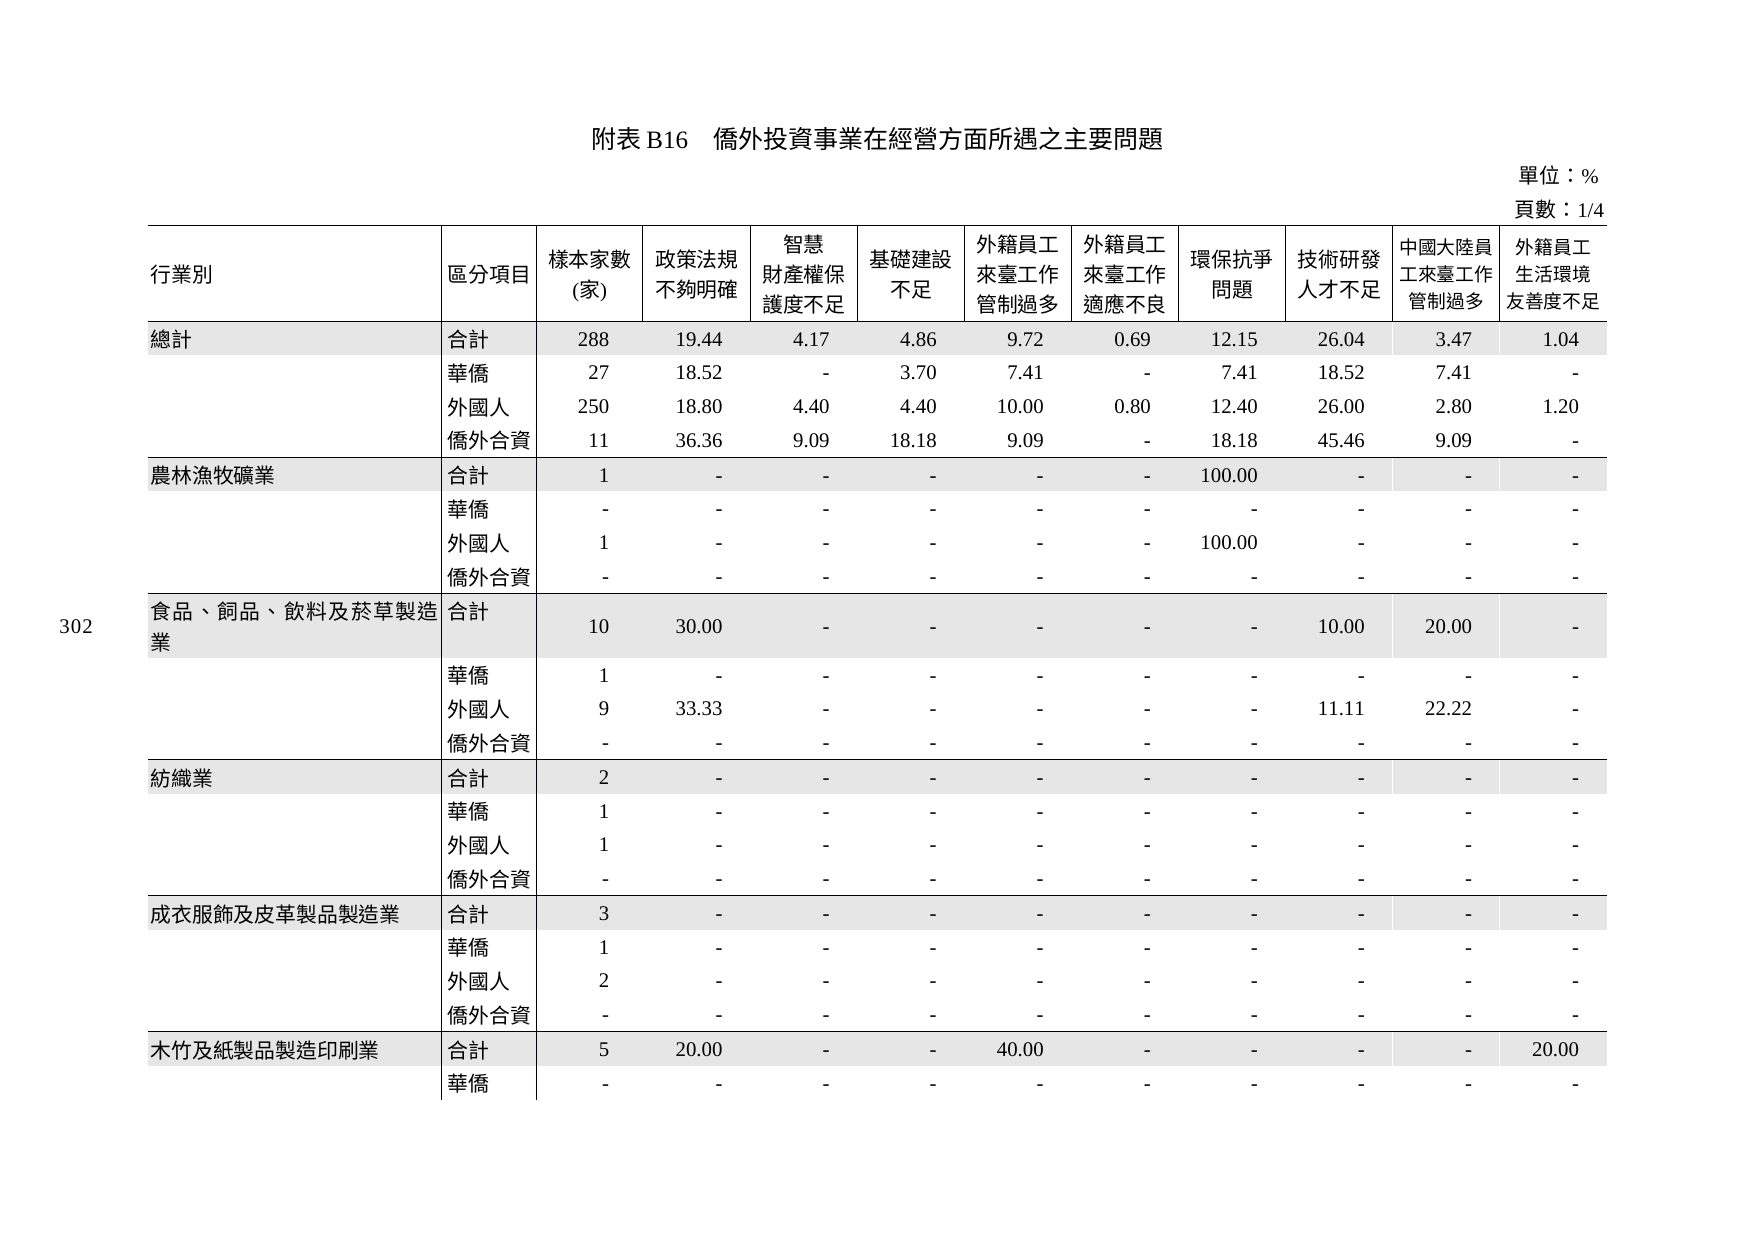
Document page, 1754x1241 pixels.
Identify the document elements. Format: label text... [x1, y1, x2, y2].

table_cell - [1071, 458, 1178, 491]
table_cell - [1178, 760, 1285, 794]
table_cell [148, 964, 441, 997]
table_cell - [857, 658, 964, 691]
table_cell - [1178, 861, 1285, 895]
table_cell - [1285, 896, 1392, 930]
table_cell - [857, 559, 964, 593]
table_cell - [964, 594, 1071, 658]
table_cell 合計 [442, 322, 536, 355]
table_cell 10.00 [964, 389, 1071, 423]
table_cell - [964, 691, 1071, 725]
table_cell - [1178, 828, 1285, 861]
table_cell - [1285, 525, 1392, 559]
table_cell 1.04 [1500, 322, 1607, 355]
table_cell 0.69 [1071, 322, 1178, 355]
table_cell 10.00 [1285, 594, 1392, 658]
table_cell 樣本家數(家) [537, 226, 642, 321]
table_cell 環保抗爭 問題 [1179, 226, 1285, 321]
table_cell - [1500, 355, 1607, 389]
table_cell 19.44 [643, 322, 750, 355]
table_cell - [1285, 725, 1392, 759]
table_cell - [750, 458, 857, 491]
table_cell 11 [537, 423, 643, 457]
table_cell 2.80 [1393, 389, 1499, 423]
table_cell - [643, 964, 750, 997]
table_cell - [1071, 964, 1178, 997]
table_cell 4.40 [750, 389, 857, 423]
table_cell 智慧 財產權保護度不足 [751, 226, 857, 321]
table_cell - [1500, 1066, 1607, 1099]
table_cell - [964, 458, 1071, 491]
table_cell 20.00 [1393, 594, 1499, 658]
table_cell 7.41 [964, 355, 1071, 389]
table_cell - [857, 964, 964, 997]
table_cell - [1285, 559, 1392, 593]
table_cell - [1071, 658, 1178, 691]
table_cell 成衣服飾及皮革製品製造業 [148, 896, 441, 930]
table_cell - [643, 458, 750, 491]
table_cell - [1071, 525, 1178, 559]
table_cell - [1285, 930, 1392, 963]
table_cell - [1393, 964, 1499, 997]
table_cell - [964, 525, 1071, 559]
table_cell - [643, 828, 750, 861]
table_cell - [964, 930, 1071, 963]
table_cell - [1178, 491, 1285, 525]
table_cell 合計 [442, 760, 536, 794]
table_cell - [643, 491, 750, 525]
table_cell - [857, 525, 964, 559]
table_cell 4.17 [750, 322, 857, 355]
table_cell - [1285, 997, 1392, 1031]
table_cell 外國人 [442, 828, 536, 861]
table_cell 華僑 [442, 794, 536, 827]
table_cell - [750, 491, 857, 525]
table_cell [148, 1066, 441, 1099]
table_cell 11.11 [1285, 691, 1392, 725]
table_cell - [750, 725, 857, 759]
table_cell - [1393, 725, 1499, 759]
table_cell 農林漁牧礦業 [148, 458, 441, 491]
table_cell [148, 525, 441, 559]
table_cell 外國人 [442, 691, 536, 725]
table_cell - [750, 861, 857, 895]
table_cell - [857, 725, 964, 759]
table_cell - [643, 760, 750, 794]
table_cell - [643, 525, 750, 559]
table_cell - [1071, 691, 1178, 725]
table_cell - [1285, 458, 1392, 491]
table_cell - [1285, 1066, 1392, 1099]
table_cell 250 [537, 389, 643, 423]
table_cell - [1071, 828, 1178, 861]
table_cell - [537, 725, 643, 759]
table_cell [148, 355, 441, 389]
table_cell 1 [537, 525, 643, 559]
table_cell [148, 658, 441, 691]
table_cell - [1500, 658, 1607, 691]
table_cell 4.40 [857, 389, 964, 423]
table_cell - [1071, 1032, 1178, 1066]
table_cell 頁數：1/4 [148, 192, 1607, 225]
table_cell - [857, 458, 964, 491]
table_cell 木竹及紙製品製造印刷業 [148, 1032, 441, 1066]
table_cell - [1071, 423, 1178, 457]
table_cell 10 [537, 594, 643, 658]
table_cell 40.00 [964, 1032, 1071, 1066]
table_cell 外籍員工來臺工作管制過多 [965, 226, 1071, 321]
table_cell - [1393, 491, 1499, 525]
table_cell 1.20 [1500, 389, 1607, 423]
table_cell - [1071, 930, 1178, 963]
table_cell 3.70 [857, 355, 964, 389]
table_cell [148, 861, 441, 895]
table_cell - [1500, 423, 1607, 457]
table_cell 僑外合資 [442, 861, 536, 895]
table_cell - [1071, 559, 1178, 593]
table_cell - [750, 896, 857, 930]
table_cell 總計 [148, 322, 441, 355]
table_cell 行業別 [148, 226, 441, 321]
table_cell [148, 725, 441, 759]
table_cell - [1500, 794, 1607, 827]
table_cell - [750, 1032, 857, 1066]
table_cell 5 [537, 1032, 643, 1066]
table_cell - [1393, 525, 1499, 559]
table_cell 26.04 [1285, 322, 1392, 355]
table_cell - [537, 559, 643, 593]
table_cell - [1178, 725, 1285, 759]
table_cell - [1178, 559, 1285, 593]
table_cell 合計 [442, 594, 536, 658]
table_cell - [857, 896, 964, 930]
table_cell - [1393, 828, 1499, 861]
table_cell [148, 423, 441, 457]
table_cell - [1285, 794, 1392, 827]
table_cell 僑外合資 [442, 725, 536, 759]
table_cell - [1071, 355, 1178, 389]
table_cell - [1071, 594, 1178, 658]
table_cell 3.47 [1393, 322, 1499, 355]
table_cell - [1500, 594, 1607, 658]
table_cell 僑外合資 [442, 997, 536, 1031]
table_header 附表B16 僑外投資事業在經營方面所遇之主要問題 [148, 118, 1607, 158]
table_cell [148, 828, 441, 861]
table_cell 僑外合資 [442, 423, 536, 457]
table_cell 外籍員工來臺工作適應不良 [1072, 226, 1178, 321]
table_cell 華僑 [442, 930, 536, 963]
table_cell - [964, 559, 1071, 593]
table_cell - [643, 794, 750, 827]
table_cell - [1500, 458, 1607, 491]
table_cell 華僑 [442, 491, 536, 525]
table_cell 9 [537, 691, 643, 725]
table_cell - [1500, 930, 1607, 963]
table_cell - [857, 491, 964, 525]
table_cell 區分項目 [442, 226, 536, 321]
table_cell - [750, 760, 857, 794]
table_cell 基礎建設 不足 [858, 226, 964, 321]
table_cell - [964, 491, 1071, 525]
table_cell - [1178, 691, 1285, 725]
table_cell 288 [537, 322, 643, 355]
table_cell 20.00 [643, 1032, 750, 1066]
table_cell - [857, 930, 964, 963]
table_cell 華僑 [442, 658, 536, 691]
table_cell - [537, 491, 643, 525]
table_cell 12.15 [1178, 322, 1285, 355]
table_cell 1 [537, 658, 643, 691]
table_cell 18.52 [1285, 355, 1392, 389]
table_cell - [1178, 1066, 1285, 1099]
table_cell 單位：% [148, 158, 1607, 192]
table_cell [148, 930, 441, 963]
table_cell [148, 691, 441, 725]
table_cell - [643, 896, 750, 930]
table_cell - [643, 559, 750, 593]
table_cell 18.80 [643, 389, 750, 423]
table_cell - [643, 725, 750, 759]
table_cell 22.22 [1393, 691, 1499, 725]
table_cell 合計 [442, 458, 536, 491]
table_cell 外國人 [442, 525, 536, 559]
table_cell - [964, 997, 1071, 1031]
table_cell - [1285, 491, 1392, 525]
table_cell - [1393, 861, 1499, 895]
table_cell 1 [537, 794, 643, 827]
table_cell - [537, 861, 643, 895]
table_cell 中國大陸員工來臺工作管制過多 [1393, 226, 1499, 321]
table_cell - [1500, 491, 1607, 525]
table_cell 1 [537, 458, 643, 491]
table_cell - [1500, 525, 1607, 559]
table_cell 1 [537, 930, 643, 963]
table_cell - [1178, 794, 1285, 827]
table_cell - [750, 794, 857, 827]
table_cell 政策法規不夠明確 [643, 226, 750, 321]
table_cell - [537, 1066, 643, 1099]
table_cell 27 [537, 355, 643, 389]
table_cell [148, 997, 441, 1031]
table_cell - [964, 896, 1071, 930]
table_cell - [1071, 491, 1178, 525]
table_cell - [750, 559, 857, 593]
table_cell - [1285, 760, 1392, 794]
table_cell - [1178, 896, 1285, 930]
table_cell - [750, 594, 857, 658]
table_cell - [1393, 1032, 1499, 1066]
table_cell - [750, 997, 857, 1031]
table_cell - [1071, 861, 1178, 895]
table_cell - [643, 658, 750, 691]
table_cell 外國人 [442, 389, 536, 423]
table_cell - [1071, 794, 1178, 827]
table_cell - [1393, 760, 1499, 794]
table_cell - [1178, 930, 1285, 963]
table_cell - [1285, 1032, 1392, 1066]
table_cell - [643, 861, 750, 895]
table_cell 紡織業 [148, 760, 441, 794]
table_cell 食品、飼品、飲料及菸草製造業 [148, 594, 441, 658]
table_cell - [750, 355, 857, 389]
table_cell - [1500, 964, 1607, 997]
table_cell [148, 559, 441, 593]
table_cell [148, 794, 441, 827]
table_cell - [1500, 828, 1607, 861]
table_cell - [1071, 997, 1178, 1031]
table_cell - [1285, 861, 1392, 895]
table_cell - [1393, 1066, 1499, 1099]
table_cell 7.41 [1393, 355, 1499, 389]
table_cell 18.18 [857, 423, 964, 457]
table_cell - [857, 861, 964, 895]
table_cell - [1071, 725, 1178, 759]
table_cell 外籍員工 生活環境 友善度不足 [1500, 226, 1607, 321]
table_cell - [1500, 559, 1607, 593]
table_cell - [1285, 828, 1392, 861]
table_cell - [964, 828, 1071, 861]
table_cell 2 [537, 760, 643, 794]
table_cell - [1500, 725, 1607, 759]
table_cell 0.80 [1071, 389, 1178, 423]
table_cell - [1500, 691, 1607, 725]
table_cell - [750, 828, 857, 861]
table_cell - [1285, 964, 1392, 997]
table_cell 30.00 [643, 594, 750, 658]
table_cell - [964, 760, 1071, 794]
table_cell - [1178, 594, 1285, 658]
table_cell - [964, 861, 1071, 895]
table_cell - [643, 930, 750, 963]
table_cell - [964, 1066, 1071, 1099]
table_cell 4.86 [857, 322, 964, 355]
table_cell - [964, 964, 1071, 997]
table_cell - [857, 794, 964, 827]
table_cell 26.00 [1285, 389, 1392, 423]
table_cell - [857, 1066, 964, 1099]
table_cell - [750, 525, 857, 559]
table_cell 3 [537, 896, 643, 930]
table_cell - [857, 1032, 964, 1066]
table_cell - [1393, 997, 1499, 1031]
table_cell 12.40 [1178, 389, 1285, 423]
table_cell 外國人 [442, 964, 536, 997]
table_cell 9.72 [964, 322, 1071, 355]
table_cell - [857, 594, 964, 658]
table_cell 33.33 [643, 691, 750, 725]
table_cell - [1393, 930, 1499, 963]
table_cell 合計 [442, 896, 536, 930]
table_cell - [1071, 896, 1178, 930]
table_cell - [964, 725, 1071, 759]
table_cell 9.09 [1393, 423, 1499, 457]
table_cell 9.09 [750, 423, 857, 457]
table_cell - [1500, 861, 1607, 895]
table_cell [148, 491, 441, 525]
table_cell - [750, 1066, 857, 1099]
table_cell - [857, 760, 964, 794]
table_cell 100.00 [1178, 458, 1285, 491]
table_cell - [1500, 896, 1607, 930]
table_cell 36.36 [643, 423, 750, 457]
table_cell - [750, 658, 857, 691]
table_cell - [1393, 794, 1499, 827]
table_cell - [857, 691, 964, 725]
table_cell - [1393, 658, 1499, 691]
table_cell - [643, 997, 750, 1031]
table_cell 45.46 [1285, 423, 1392, 457]
table_cell - [1393, 896, 1499, 930]
table_cell 1 [537, 828, 643, 861]
table_cell - [1178, 658, 1285, 691]
table_cell - [750, 930, 857, 963]
table_cell - [857, 997, 964, 1031]
table_cell - [643, 1066, 750, 1099]
table_cell 9.09 [964, 423, 1071, 457]
table_cell 7.41 [1178, 355, 1285, 389]
table_cell 華僑 [442, 355, 536, 389]
table_cell 合計 [442, 1032, 536, 1066]
table_cell - [1393, 458, 1499, 491]
table_cell - [1178, 1032, 1285, 1066]
table_cell - [1071, 1066, 1178, 1099]
table_cell - [1178, 997, 1285, 1031]
table_cell 2 [537, 964, 643, 997]
table_cell - [1071, 760, 1178, 794]
table_cell 18.52 [643, 355, 750, 389]
table_cell 技術研發人才不足 [1286, 226, 1392, 321]
table_cell - [1285, 658, 1392, 691]
table_cell 僑外合資 [442, 559, 536, 593]
table_cell 華僑 [442, 1066, 536, 1099]
table_cell - [964, 658, 1071, 691]
table_cell 20.00 [1500, 1032, 1607, 1066]
table_cell - [1500, 997, 1607, 1031]
table_cell 100.00 [1178, 525, 1285, 559]
table_cell - [537, 997, 643, 1031]
table_cell 18.18 [1178, 423, 1285, 457]
table_cell - [1178, 964, 1285, 997]
table_cell - [1500, 760, 1607, 794]
table_cell - [857, 828, 964, 861]
table_cell - [1393, 559, 1499, 593]
table_cell - [750, 691, 857, 725]
table_cell - [964, 794, 1071, 827]
table_cell - [750, 964, 857, 997]
table_cell [148, 389, 441, 423]
